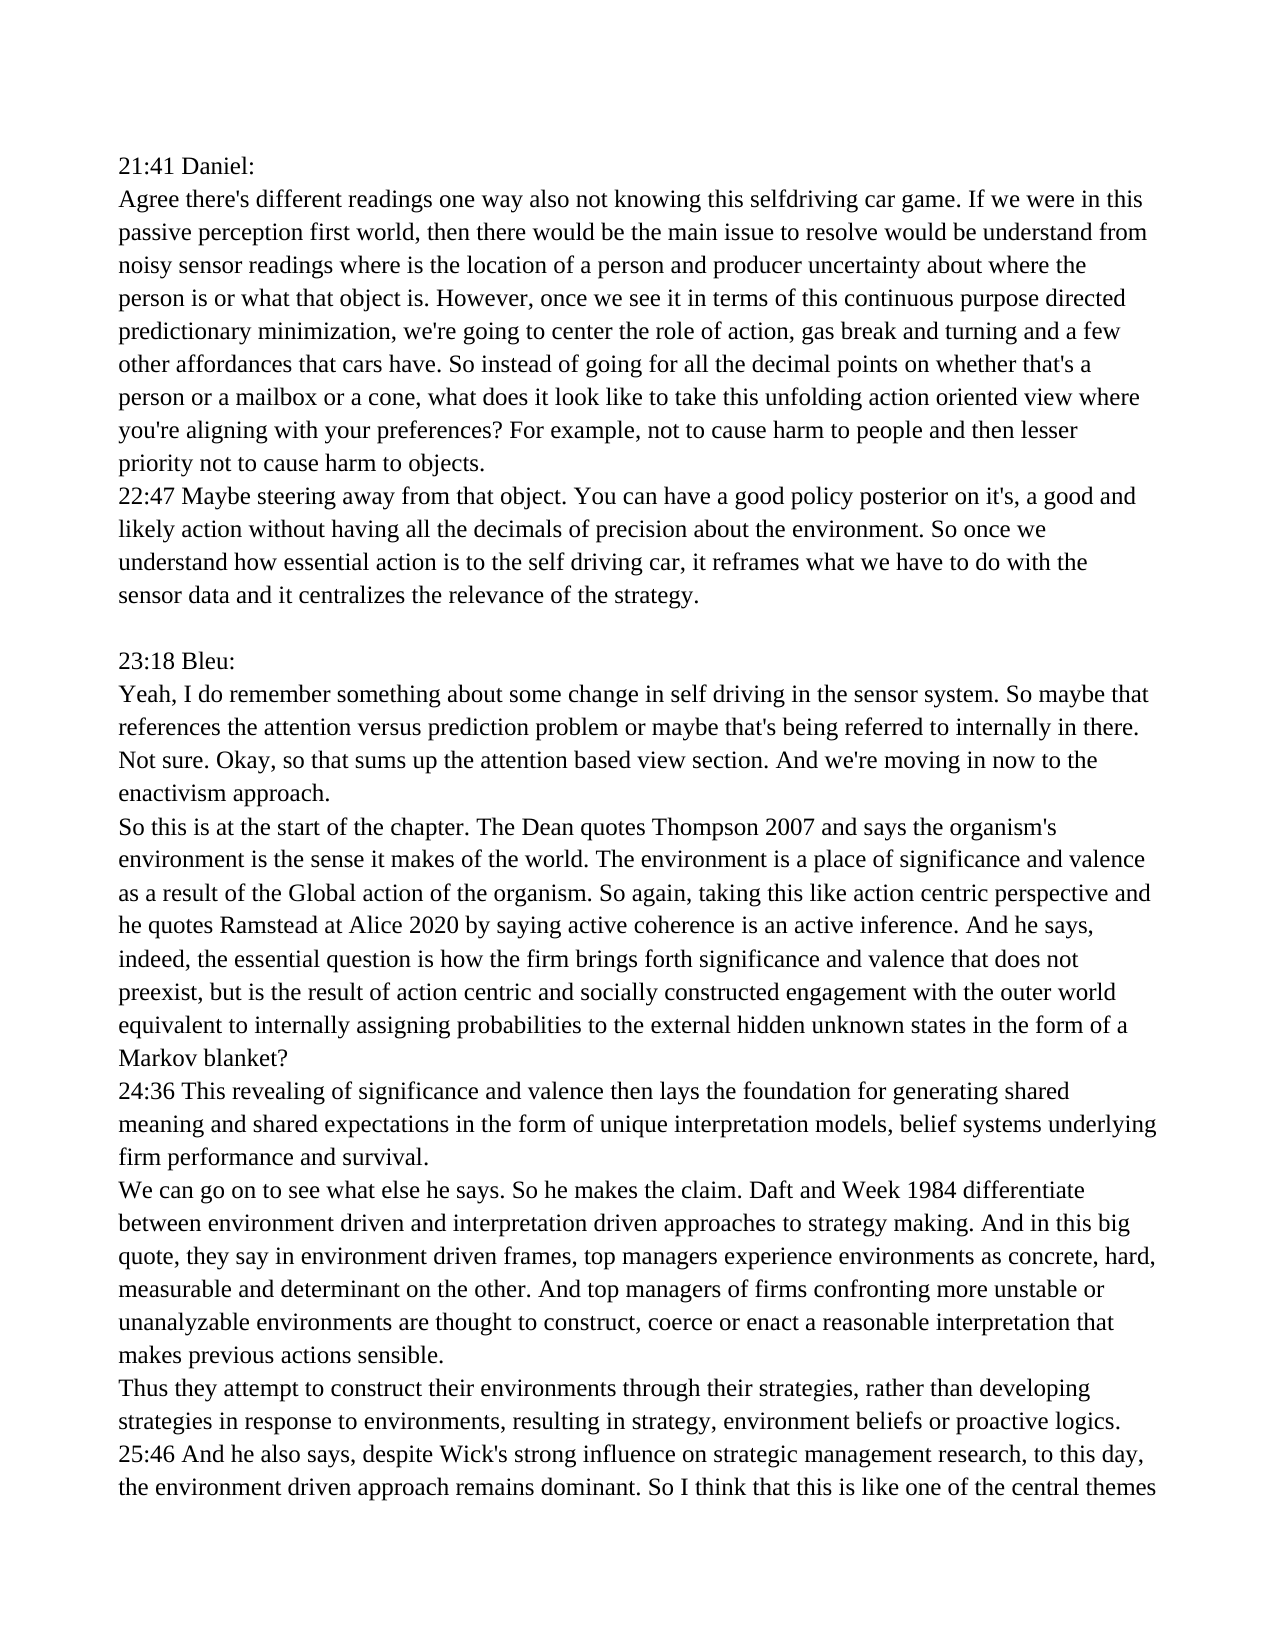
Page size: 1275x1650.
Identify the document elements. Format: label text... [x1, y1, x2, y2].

text 21:41 Daniel: [118, 151, 1157, 180]
text 23:18 Bleu: [118, 646, 1157, 675]
text 25:46 And he also says, despite Wick's strong influence on strategic management research, to this day, the environment driven approach remains dominant. So I think that this is like one of the central themes [118, 1439, 1157, 1501]
text So this is at the start of the chapter. The Dean quotes Thompson 2007 and says the organism's environment is the sense it makes of the world. The environment is a place of significance and valence as a result of the Global action of the organism. So again, taking this like action centric perspective and he quotes Ramstead at Alice 2020 by saying active coherence is an active inference. And he says, indeed, the essential question is how the firm brings forth significance and valence that does not preexist, but is the result of action centric and socially constructed engagement with the outer world equivalent to internally assigning probabilities to the external hidden unknown states in the form of a Markov blanket? [118, 812, 1157, 1071]
text We can go on to see what else he says. So he makes the claim. Daft and Week 1984 differentiate between environment driven and interpretation driven approaches to strategy making. And in this big quote, they say in environment driven frames, top managers experience environments as concrete, hard, measurable and determinant on the other. And top managers of firms confronting more unstable or unanalyzable environments are thought to construct, coerce or enact a reasonable interpretation that makes previous actions sensible. [118, 1175, 1157, 1369]
text Agree there's different readings one way also not knowing this selfdriving car game. If we were in this passive perception first world, then there would be the main issue to resolve would be understand from noisy sensor readings where is the location of a person and producer uncertainty about where the person is or what that object is. However, once we see it in terms of this continuous purpose directed predictionary minimization, we're going to center the role of action, gas break and turning and a few other affordances that cars have. So instead of going for all the decimal points on whether that's a person or a mailbox or a cone, what does it look like to take this unfolding action oriented view where you're aligning with your preferences? For example, not to cause harm to people and then lesser priority not to cause harm to objects. [118, 184, 1157, 477]
text Thus they attempt to construct their environments through their strategies, rather than developing strategies in response to environments, resulting in strategy, environment beliefs or proactive logics. [118, 1373, 1157, 1435]
text Yeah, I do remember something about some change in self driving in the sensor system. So maybe that references the attention versus prediction problem or maybe that's being referred to internally in there. Not sure. Okay, so that sums up the attention based view section. And we're moving in now to the enactivism approach. [118, 679, 1157, 807]
text 24:36 This revealing of significance and valence then lays the foundation for generating shared meaning and shared expectations in the form of unique interpretation models, belief systems underlying firm performance and survival. [118, 1076, 1157, 1171]
text 22:47 Maybe steering away from that object. You can have a good policy posterior on it's, a good and likely action without having all the decimals of precision about the environment. So once we understand how essential action is to the self driving car, it reframes what we have to do with the sensor data and it centralizes the relevance of the strategy. [118, 481, 1157, 609]
